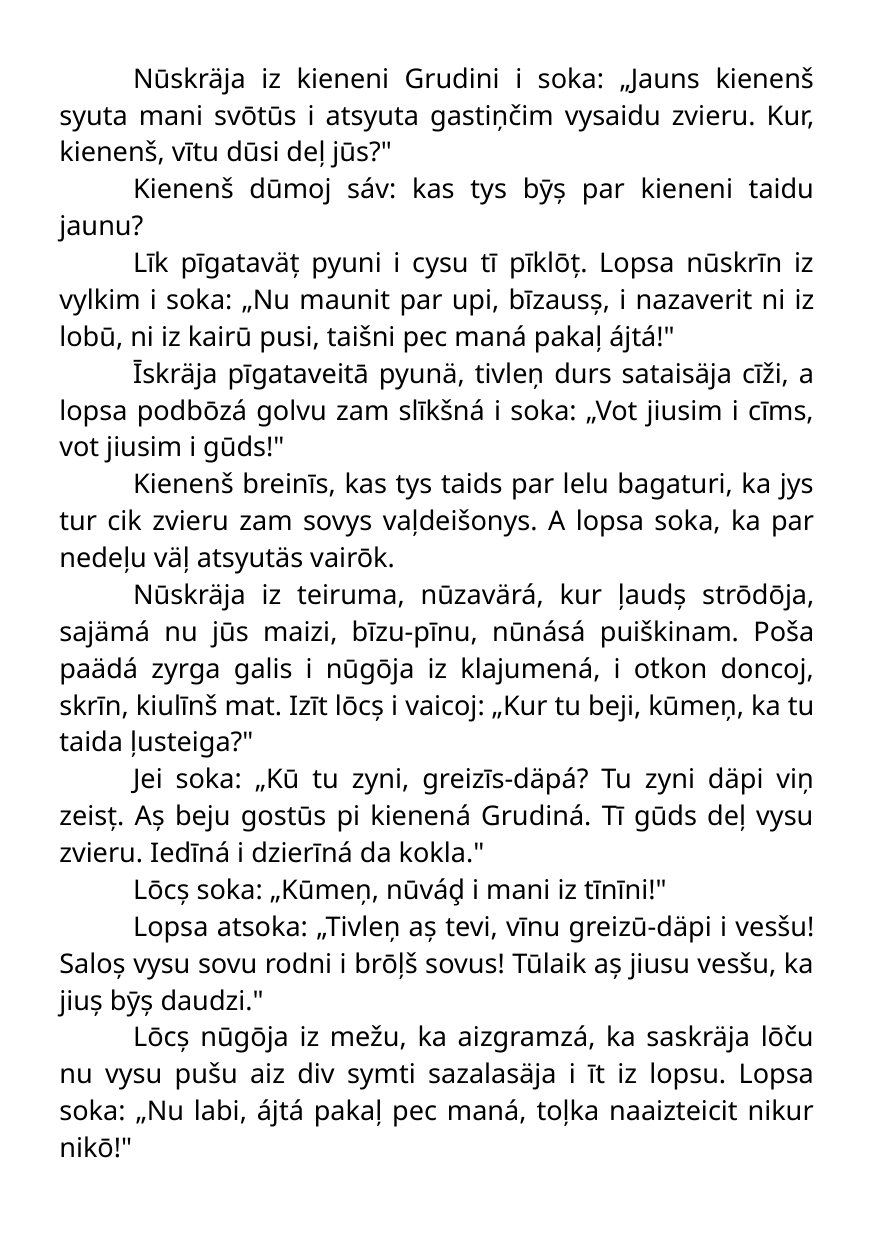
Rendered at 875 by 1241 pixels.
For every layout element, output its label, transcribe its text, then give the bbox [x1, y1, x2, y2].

text Kienenš breinīs, kas tys taids par lelu bagaturi, ka jys tur cik zvieru zam sovys vaļdeišonys. A lopsa soka, ka par nedeļu väļ atsyutäs vairōk. [59, 465, 815, 575]
text Lōcș nūgōja iz mežu, ka aizgramzá, ka saskräja lōču nu vysu pušu aiz div symti sazalasäja i īt iz lopsu. Lopsa soka: „Nu labi, ájtá pakaļ pec maná, toļka naaizteicit nikur nikō!" [59, 1018, 815, 1165]
text Līk pīgataväț pyuni i cysu tī pīklōț. Lopsa nūskrīn iz vylkim i soka: „Nu maunit par upi, bīzausș, i nazaverit ni iz lobū, ni iz kairū pusi, taišni pec maná pakaļ ájtá!" [59, 243, 815, 354]
text Jei soka: „Kū tu zyni, greizīs-däpá? Tu zyni däpi viņ zeisț. Aș beju gostūs pi kienená Grudiná. Tī gūds deļ vysu zvieru. Iedīná i dzierīná da kokla." [59, 760, 815, 870]
text Kienenš dūmoj sáv: kas tys bȳș par kieneni taidu jaunu? [59, 170, 815, 243]
text Lōcș soka: „Kūmeņ, nūváḑ i mani iz tīnīni!" [59, 870, 815, 907]
text Nūskräja iz teiruma, nūzavärá, kur ļaudș strōdōja, sajämá nu jūs maizi, bīzu-pīnu, nūnásá puiškinam. Poša paädá zyrga galis i nūgōja iz klajumená, i otkon doncoj, skrīn, kiulīnš mat. Izīt lōcș i vaicoj: „Kur tu beji, kūmeņ, ka tu taida ļusteiga?" [59, 575, 815, 760]
text Nūskräja iz kieneni Grudini i soka: „Jauns kienenš syuta mani svōtūs i atsyuta gastiņčim vysaidu zvieru. Kur, kienenš, vītu dūsi deļ jūs?" [59, 59, 815, 170]
text Īskräja pīgataveitā pyunä, tivleņ durs sataisäja cīži, a lopsa podbōzá golvu zam slīkšná i soka: „Vot jiusim i cīms, vot jiusim i gūds!" [59, 354, 815, 465]
text Lopsa atsoka: „Tivleņ aș tevi, vīnu greizū-däpi i vesšu! Saloș vysu sovu rodni i brōļš sovus! Tūlaik aș jiusu vesšu, ka jiuș bȳș daudzi." [59, 907, 815, 1018]
